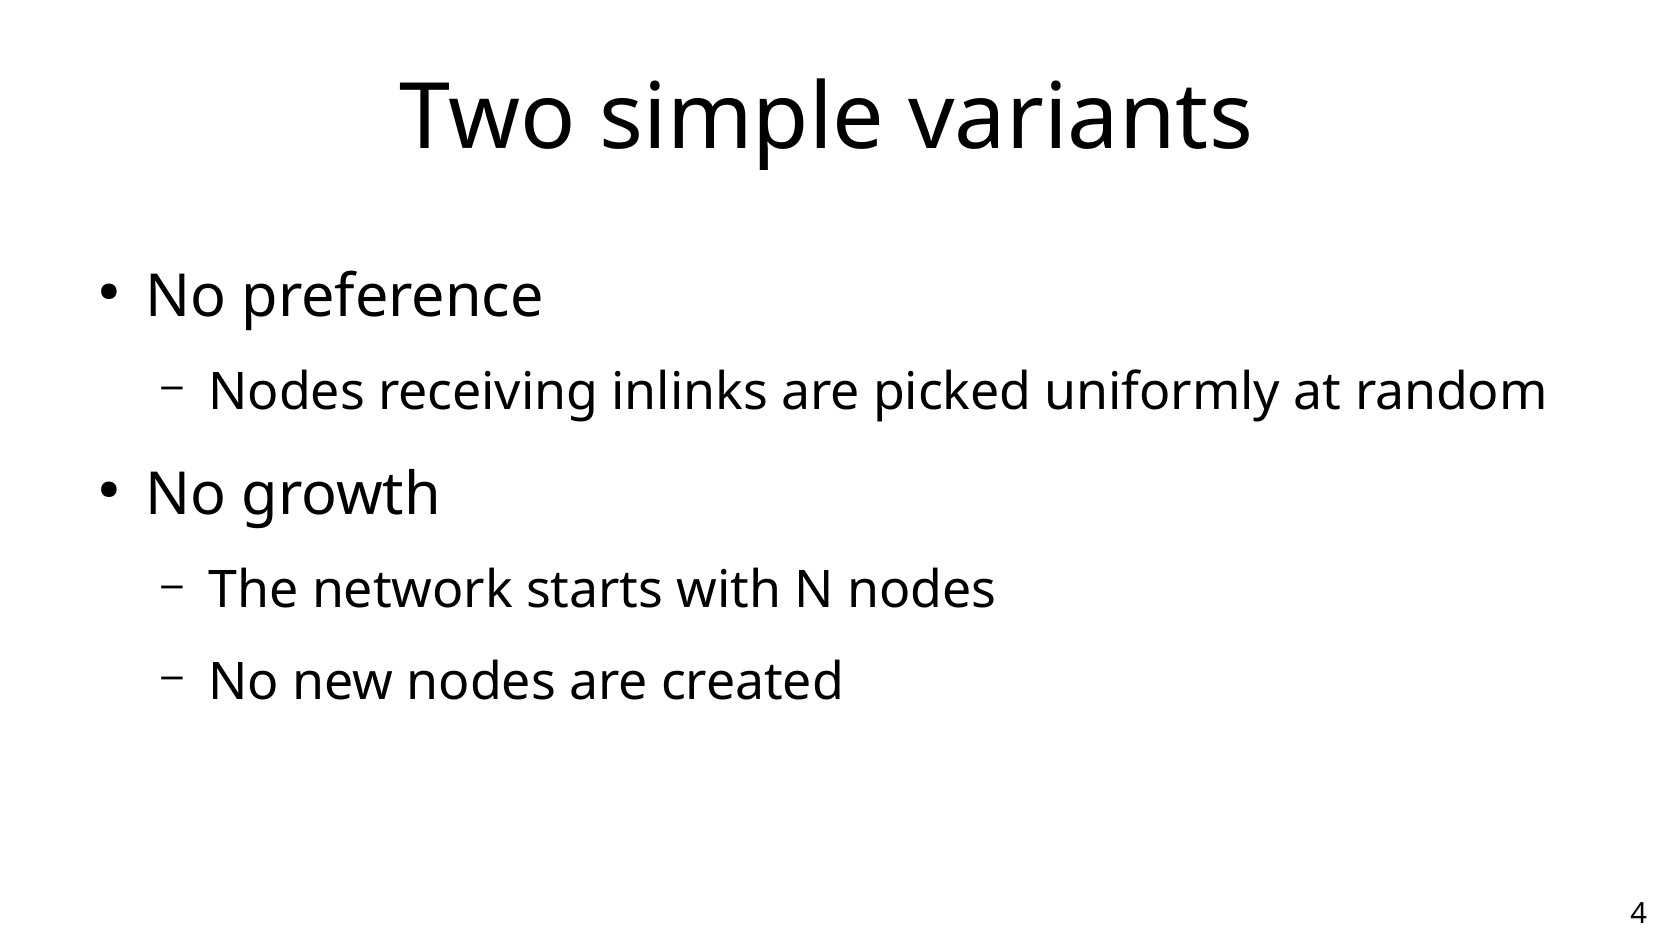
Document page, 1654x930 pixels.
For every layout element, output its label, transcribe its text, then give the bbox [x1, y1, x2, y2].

list No preference Nodes receiving inlinks are picked uniformly at random No growth The network starts with N nodes No new nodes are created [82, 252, 1571, 793]
title Two simple variants [82, 1, 1571, 225]
